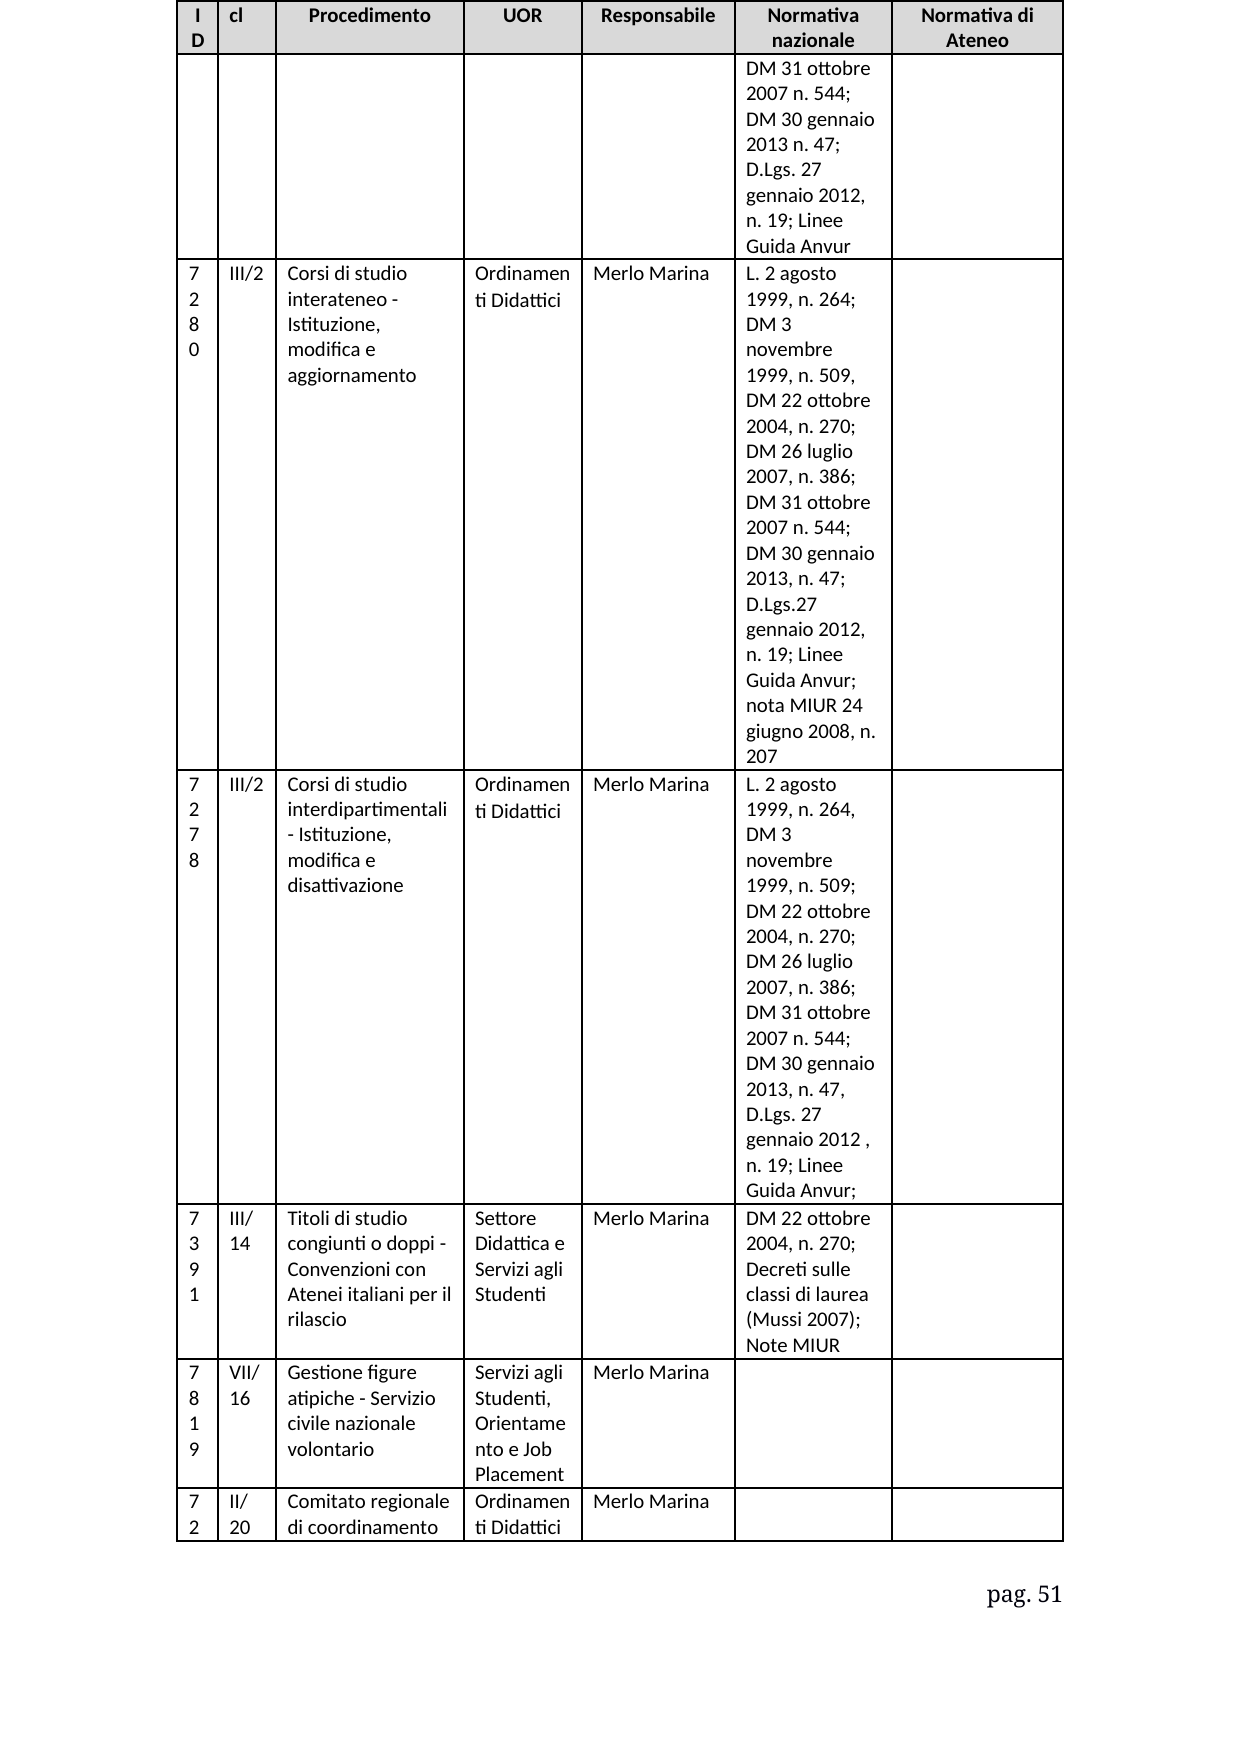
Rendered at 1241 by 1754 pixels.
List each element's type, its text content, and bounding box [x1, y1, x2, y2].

table_cell 7278 [178, 771, 217, 1203]
table_cell 7280 [178, 260, 217, 769]
table_cell Ordinamenti Didattici [465, 1489, 581, 1539]
table_cell [893, 1489, 1062, 1539]
table_cell Settore Didattica e Servizi agli Studenti [465, 1205, 581, 1357]
table_cell III/14 [219, 1205, 275, 1357]
table_cell 7819 [178, 1360, 217, 1487]
table_cell [893, 1360, 1062, 1487]
table_cell Merlo Marina [583, 1205, 734, 1357]
table_cell Corsi di studio interateneo - Istituzione, modifica e aggiornamento [277, 260, 463, 769]
table_cell 7391 [178, 1205, 217, 1357]
table_header UOR [465, 2, 581, 53]
table_cell DM 22 ottobre 2004, n. 270; Decreti sulle classi di laurea (Mussi 2007); Note MIUR [736, 1205, 891, 1357]
table_cell Titoli di studio congiunti o doppi - Convenzioni con Atenei italiani per il rilascio [277, 1205, 463, 1357]
table_cell [893, 771, 1062, 1203]
table_cell III/2 [219, 771, 275, 1203]
table_cell 72 [178, 1489, 217, 1539]
table_cell Corsi di studio interdipartimentali - Istituzione, modifica e disattivazione [277, 771, 463, 1203]
table_cell [465, 55, 581, 258]
table_cell [277, 55, 463, 258]
table_cell Gestione figure atipiche - Servizio civile nazionale volontario [277, 1360, 463, 1487]
table_cell L. 2 agosto 1999, n. 264, DM 3 novembre 1999, n. 509; DM 22 ottobre 2004, n. 270; DM 26 luglio 2007, n. 386; DM 31 ottobre 2007 n. 544; DM 30 gennaio 2013, n. 47, D.Lgs. 27 gennaio 2012 , n. 19; Linee Guida Anvur; [736, 771, 891, 1203]
table_header Responsabile [583, 2, 734, 53]
table_header ID [178, 2, 217, 53]
table_cell Merlo Marina [583, 771, 734, 1203]
table_cell Merlo Marina [583, 260, 734, 769]
table_cell [893, 260, 1062, 769]
table_cell [736, 1489, 891, 1539]
table_header Normativa nazionale [736, 2, 891, 53]
table_header cl [219, 2, 275, 53]
table_cell [893, 55, 1062, 258]
table_cell DM 31 ottobre 2007 n. 544; DM 30 gennaio 2013 n. 47; D.Lgs. 27 gennaio 2012, n. 19; Linee Guida Anvur [736, 55, 891, 258]
table_cell [178, 55, 217, 258]
table_cell VII/16 [219, 1360, 275, 1487]
table_cell [219, 55, 275, 258]
table_cell [583, 55, 734, 258]
table_cell Ordinamenti Didattici [465, 771, 581, 1203]
table_header Normativa di Ateneo [893, 2, 1062, 53]
table_cell L. 2 agosto 1999, n. 264; DM 3 novembre 1999, n. 509, DM 22 ottobre 2004, n. 270; DM 26 luglio 2007, n. 386; DM 31 ottobre 2007 n. 544; DM 30 gennaio 2013, n. 47; D.Lgs.27 gennaio 2012, n. 19; Linee Guida Anvur; nota MIUR 24 giugno 2008, n. 207 [736, 260, 891, 769]
table_cell III/2 [219, 260, 275, 769]
table_cell [736, 1360, 891, 1487]
table_cell Comitato regionale di coordinamento [277, 1489, 463, 1539]
table_cell II/20 [219, 1489, 275, 1539]
table_header Procedimento [277, 2, 463, 53]
table_cell Servizi agli Studenti, Orientamento e Job Placement [465, 1360, 581, 1487]
table_cell Merlo Marina [583, 1489, 734, 1539]
table_cell [893, 1205, 1062, 1357]
table_cell Merlo Marina [583, 1360, 734, 1487]
table_cell Ordinamenti Didattici [465, 260, 581, 769]
